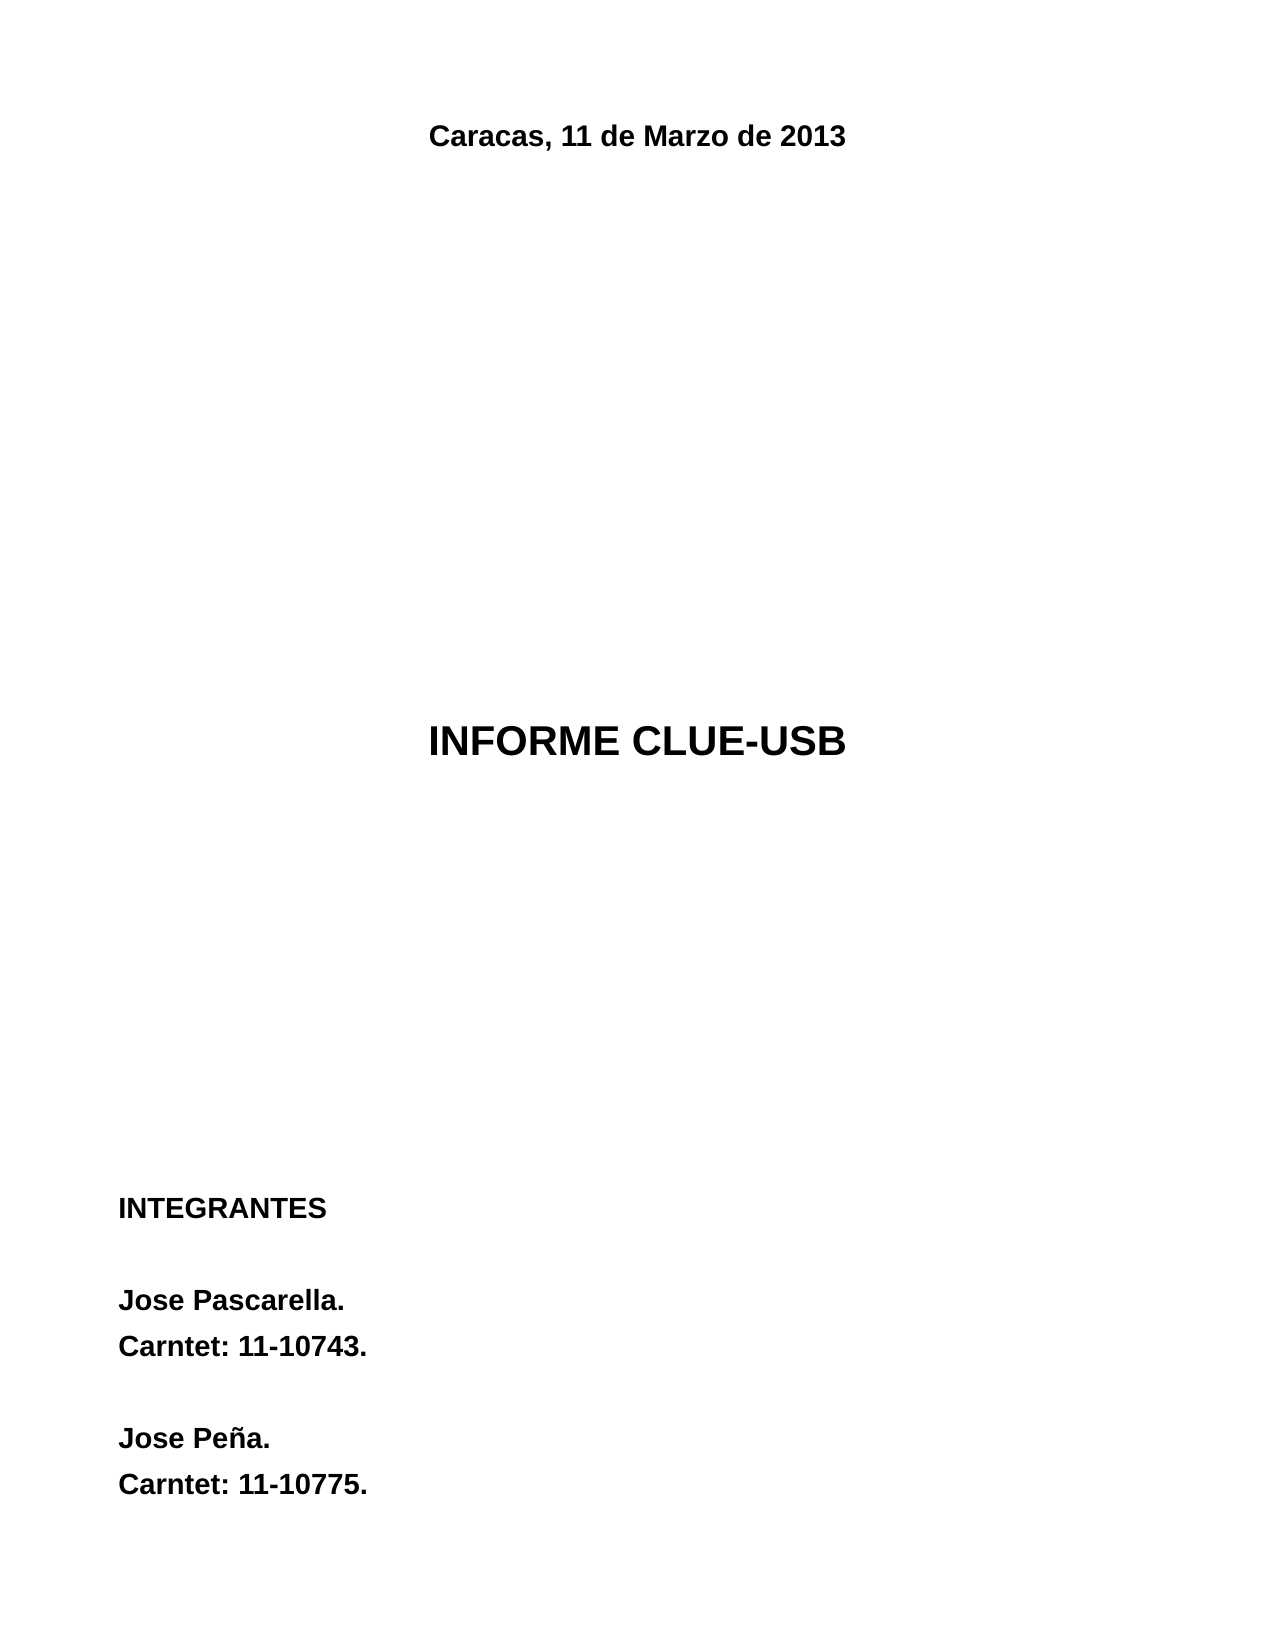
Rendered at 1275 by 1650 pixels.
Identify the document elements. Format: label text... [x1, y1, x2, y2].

text Carntet: 11-10743. [118, 1329, 1157, 1362]
text Jose Peña. [118, 1421, 1157, 1454]
text Caracas, 11 de Marzo de 2013 [118, 118, 1157, 152]
text Carntet: 11-10775. [118, 1467, 1157, 1501]
text Jose Pascarella. [118, 1283, 1157, 1316]
text INFORME CLUE-USB [118, 716, 1157, 764]
text INTEGRANTES [118, 1191, 1157, 1224]
